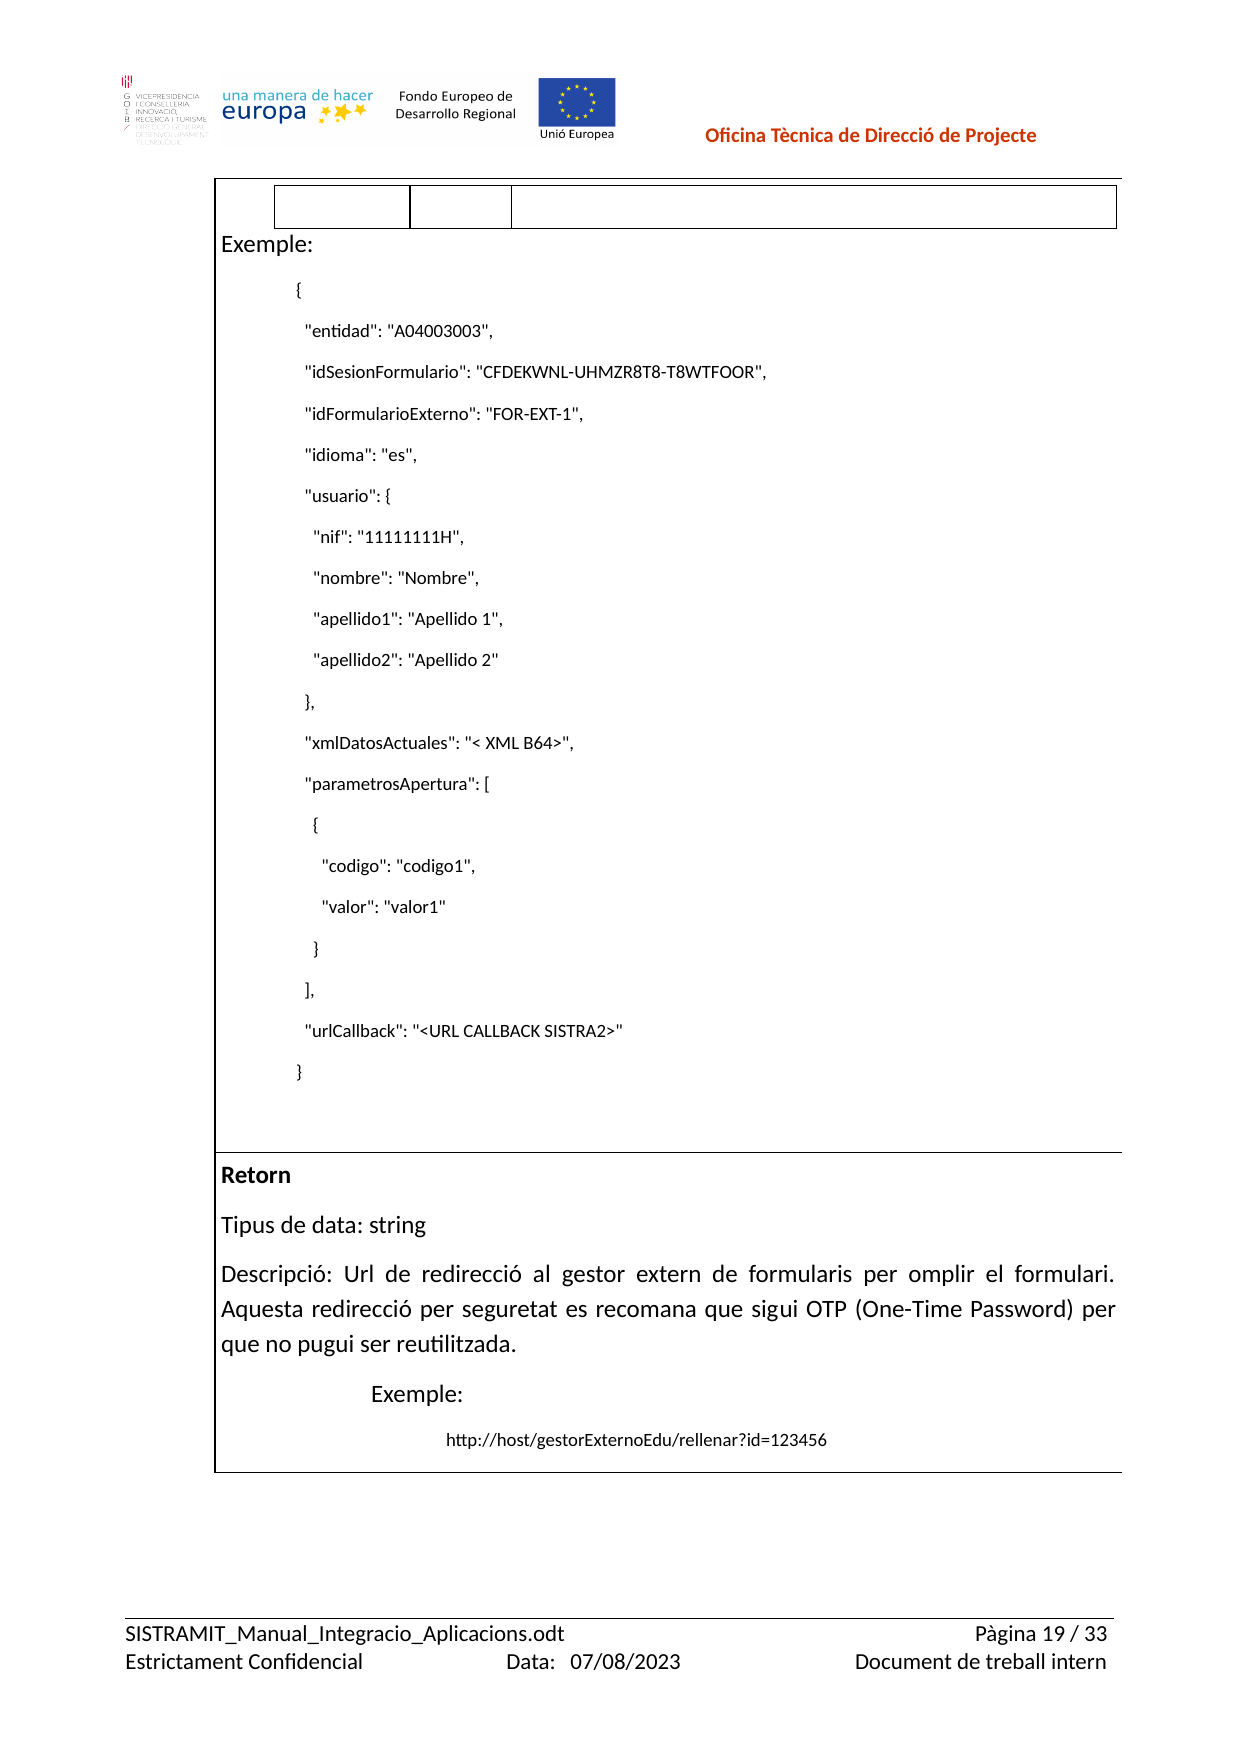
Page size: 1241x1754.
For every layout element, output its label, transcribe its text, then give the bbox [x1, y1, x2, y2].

picture [219, 73, 621, 147]
table_cell [411, 186, 511, 227]
table_cell Retorn Tipus de data: string Descripció: Url de redirecció al gestor extern de formularis per omplir el formulari. Aquesta redirecció per seguretat es recomana que sigui OTP (One-Time Password) per que no pugui ser reutilitzada. Exemple: http://host/gestorExternoEdu/rellenar?id=123456 [216, 1153, 1122, 1472]
table_cell [512, 186, 1116, 227]
table_cell [275, 186, 409, 227]
table_cell Exemple: { "entidad": "A04003003", "idSesionFormulario": "CFDEKWNL-UHMZR8T8-T8WTFOOR", "idFormularioExterno": "FOR-EXT-1", "idioma": "es", "usuario": { "nif": "11111111H", "nombre": "Nombre", "apellido1": "Apellido 1", "apellido2": "Apellido 2" }, "xmlDatosActuales": "< XML B64>", "parametrosApertura": [ { "codigo": "codigo1", "valor": "valor1" } ], "urlCallback": "<URL CALLBACK SISTRA2>" } [216, 179, 1122, 1152]
picture [118, 73, 213, 147]
